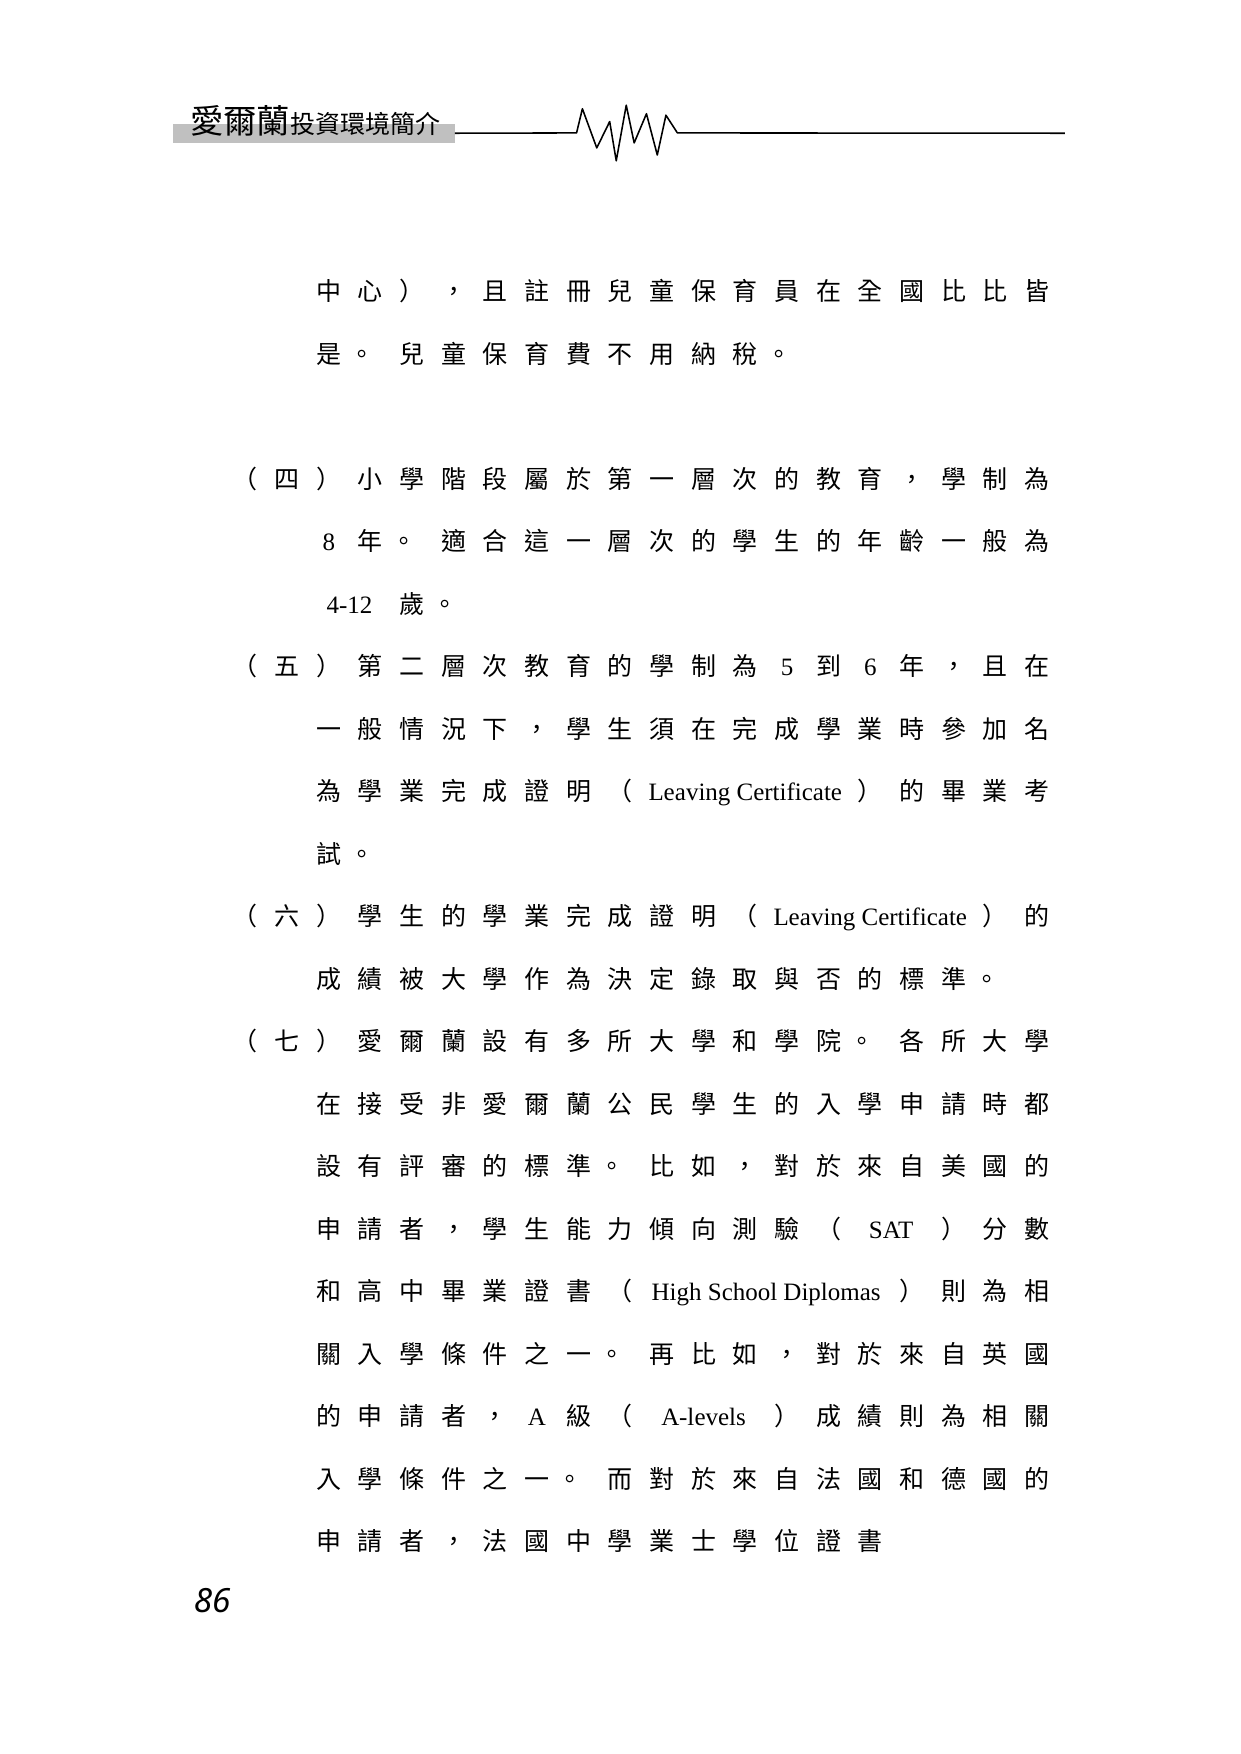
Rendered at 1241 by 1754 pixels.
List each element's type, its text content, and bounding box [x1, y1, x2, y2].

text 中心），且註冊兒童保育員在全國比比皆是。兒童保育費不用納稅。 [207, 250, 1058, 375]
text （四）小學階段屬於第一層次的教育，學制為8年。適合這一層次的學生的年齡一般為4-12歲。 [207, 438, 1058, 625]
text （六）學生的學業完成證明（Leaving Certificate）的成績被大學作為決定錄取與否的標準。 [207, 875, 1058, 1000]
text （五）第二層次教育的學制為5到6年，且在一般情況下，學生須在完成學業時參加名為學業完成證明（Leaving Certificate）的畢業考試。 [207, 625, 1058, 875]
text （七）愛爾蘭設有多所大學和學院。各所大學在接受非愛爾蘭公民學生的入學申請時都設有評審的標準。比如，對於來自美國的申請者，學生能力傾向測驗（SAT）分數和高中畢業證書（High School Diplomas）則為相關入學條件之一。再比如，對於來自英國的申請者，A級（A-levels）成績則為相關入學條件之一。而對於來自法國和德國的申請者，法國中學業士學位證書 [207, 1000, 1058, 1563]
